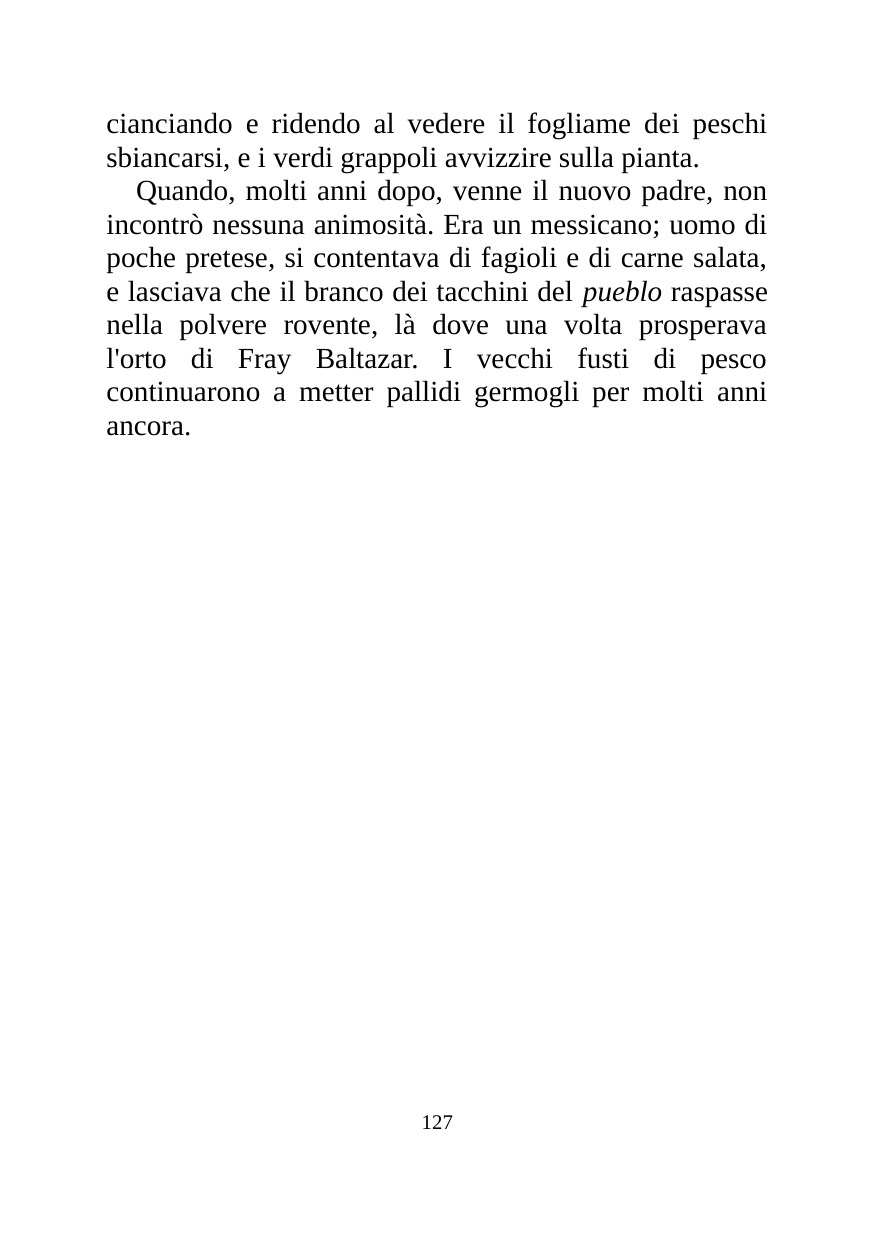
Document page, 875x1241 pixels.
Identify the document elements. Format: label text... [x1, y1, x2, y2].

text Quando, molti anni dopo, venne il nuovo padre, non incontrò nessuna animosità. Era un messicano; uomo di poche pretese, si contentava di fagioli e di carne salata, e lasciava che il branco dei tacchini del pueblo raspasse nella polvere rovente, là dove una volta prosperava l'orto di Fray Baltazar. I vecchi fusti di pesco continuarono a metter pallidi germogli per molti anni ancora. [106, 173, 768, 442]
text cianciando e ridendo al vedere il fogliame dei peschi sbiancarsi, e i verdi grappoli avvizzire sulla pianta. [106, 106, 768, 173]
